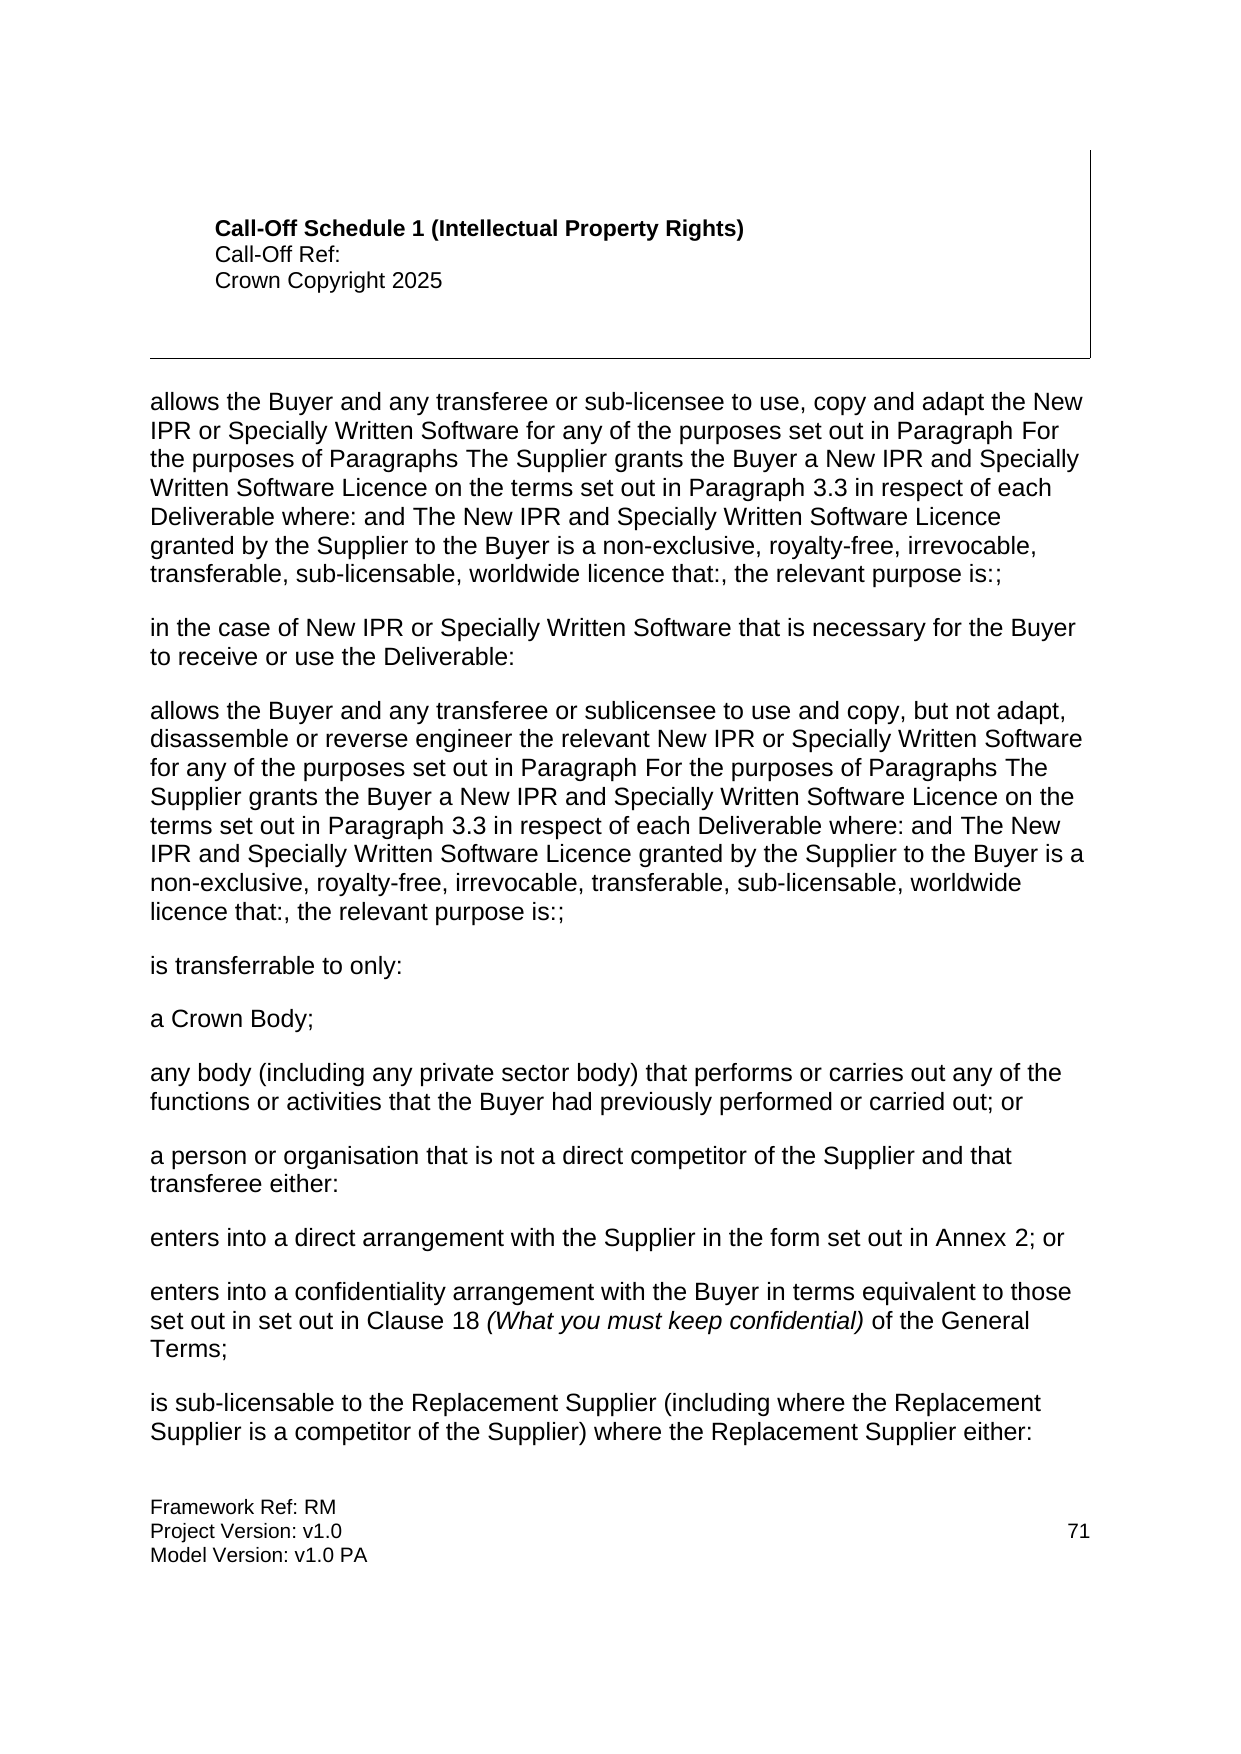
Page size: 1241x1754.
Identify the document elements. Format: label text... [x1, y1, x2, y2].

subtitle is transferrable to only: [150, 951, 1090, 979]
subtitle is sub-licensable to the Replacement Supplier (including where the Replacement Supplier is a competitor of the Supplier) where the Replacement Supplier either: [150, 1388, 1090, 1446]
subtitle a Crown Body; [150, 1004, 1090, 1033]
subtitle allows the Buyer and any transferee or sub-licensee to use, copy and adapt the New IPR or Specially Written Software for any of the purposes set out in Paragraph 3.4; [150, 387, 1090, 588]
subtitle a person or organisation that is not a direct competitor of the Supplier and that transferee either: [150, 1141, 1090, 1198]
subtitle enters into a direct arrangement with the Supplier in the form set out in Annex 2; or [150, 1223, 1090, 1252]
subtitle any body (including any private sector body) that performs or carries out any of the functions or activities that the Buyer had previously performed or carried out; or [150, 1058, 1090, 1116]
subtitle allows the Buyer and any transferee or sublicensee to use and copy, but not adapt, disassemble or reverse engineer the relevant New IPR or Specially Written Software for any of the purposes set out in Paragraph 3.4; [150, 696, 1090, 926]
subtitle enters into a confidentiality arrangement with the Buyer in terms equivalent to those set out in set out in Clause 18 (What you must keep confidential) of the General Terms; [150, 1277, 1090, 1363]
subtitle in the case of New IPR or Specially Written Software that is necessary for the Buyer to receive or use the Deliverable: [150, 613, 1090, 671]
